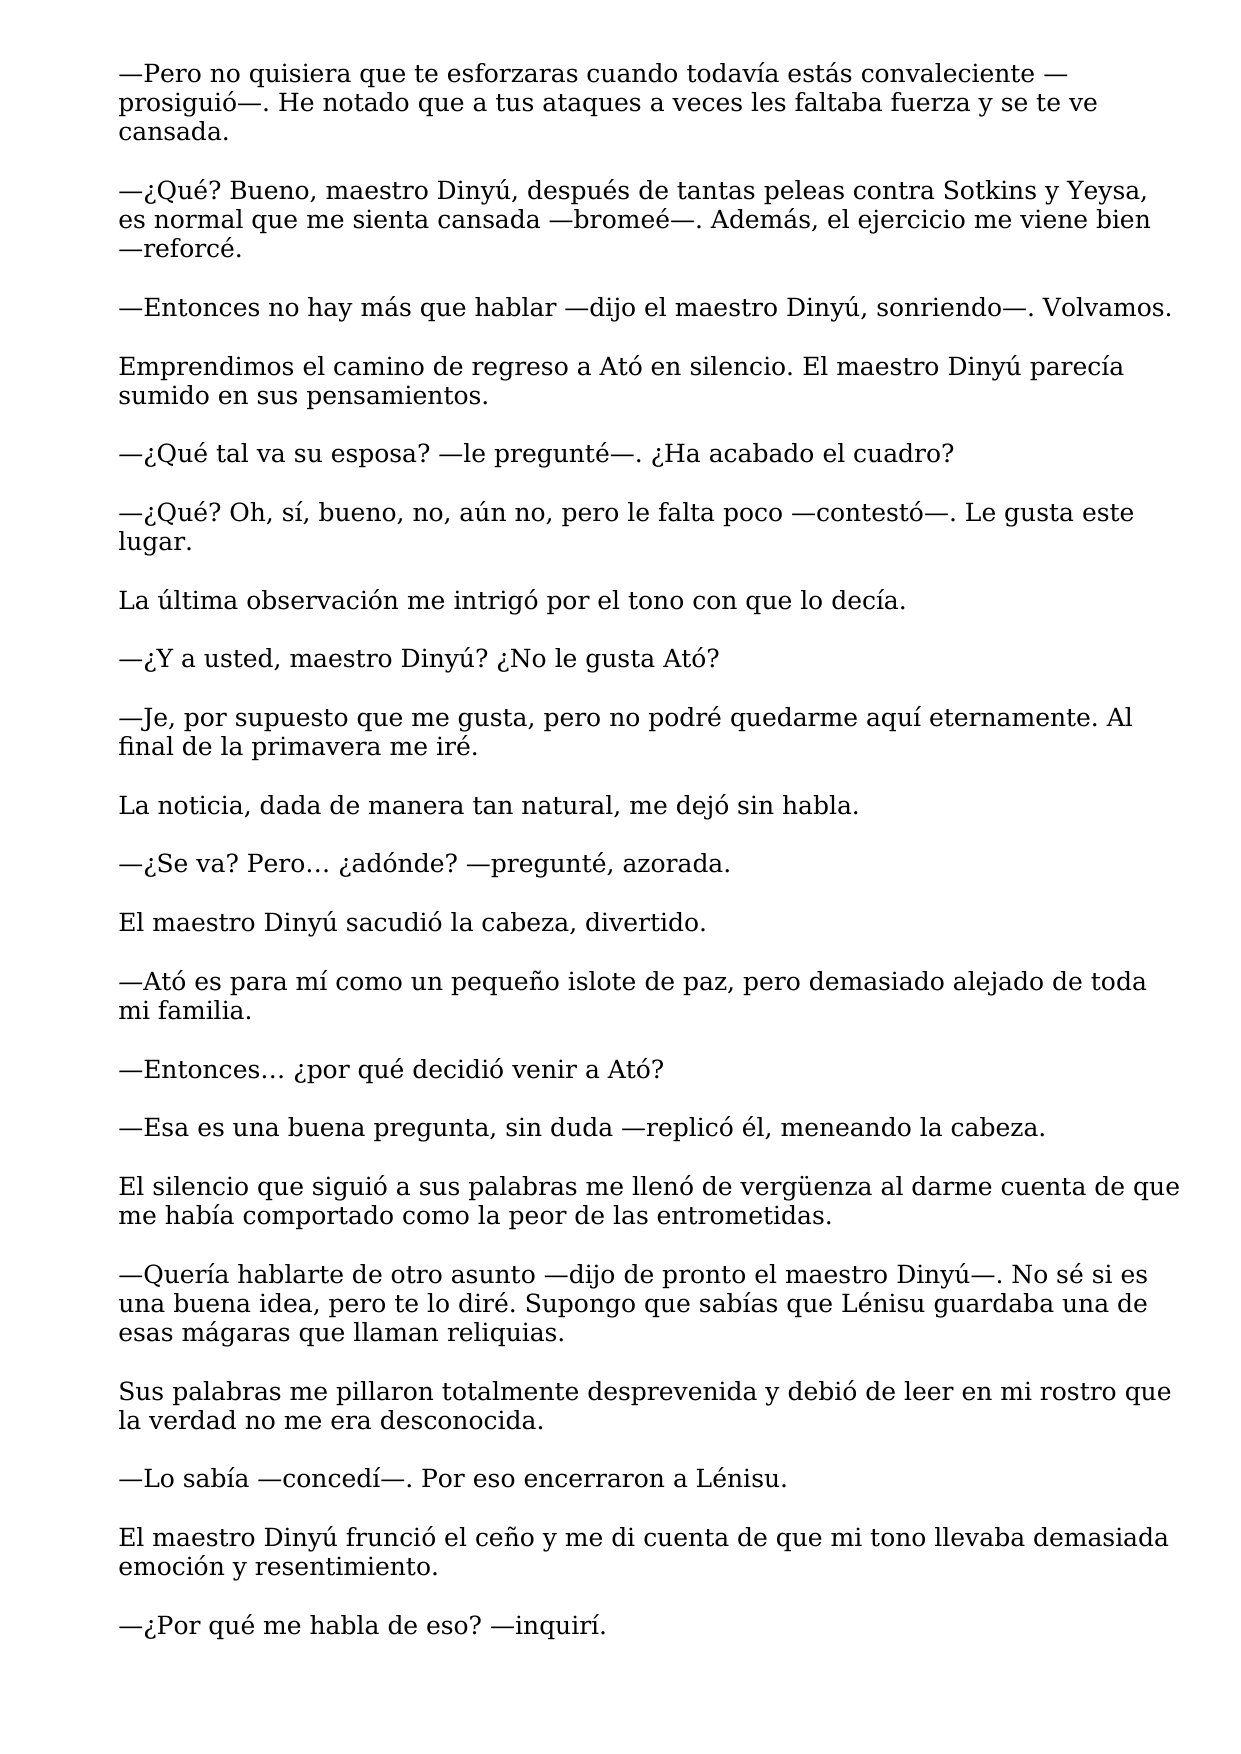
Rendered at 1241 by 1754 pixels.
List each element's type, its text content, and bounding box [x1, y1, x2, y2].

text —¿Qué tal va su esposa? —le pregunté—. ¿Ha acabado el cuadro? [118, 439, 1181, 469]
text El silencio que siguió a sus palabras me llenó de vergüenza al darme cuenta de que me había comportado como la peor de las entrometidas. [118, 1172, 1181, 1230]
text La noticia, dada de manera tan natural, me dejó sin habla. [118, 791, 1181, 820]
text —¿Qué? Bueno, maestro Dinyú, después de tantas peleas contra Sotkins y Yeysa, es normal que me sienta cansada —bromeé—. Además, el ejercicio me viene bien —reforcé. [118, 176, 1181, 263]
text Emprendimos el camino de regreso a Ató en silencio. El maestro Dinyú parecía sumido en sus pensamientos. [118, 352, 1181, 410]
text —Entonces… ¿por qué decidió venir a Ató? [118, 1055, 1181, 1084]
text —¿Qué? Oh, sí, bueno, no, aún no, pero le falta poco —contestó—. Le gusta este lugar. [118, 498, 1181, 556]
text —Esa es una buena pregunta, sin duda —replicó él, meneando la cabeza. [118, 1113, 1181, 1143]
text —Quería hablarte de otro asunto —dijo de pronto el maestro Dinyú—. No sé si es una buena idea, pero te lo diré. Supongo que sabías que Lénisu guardaba una de esas mágaras que llaman reliquias. [118, 1260, 1181, 1347]
text Sus palabras me pillaron totalmente desprevenida y debió de leer en mi rostro que la verdad no me era desconocida. [118, 1377, 1181, 1435]
text —Entonces no hay más que hablar —dijo el maestro Dinyú, sonriendo—. Volvamos. [118, 293, 1181, 322]
text —Je, por supuesto que me gusta, pero no podré quedarme aquí eternamente. Al final de la primavera me iré. [118, 703, 1181, 762]
text —Pero no quisiera que te esforzaras cuando todavía estás convaleciente —prosiguió—. He notado que a tus ataques a veces les faltaba fuerza y se te ve cansada. [118, 59, 1181, 147]
text El maestro Dinyú frunció el ceño y me di cuenta de que mi tono llevaba demasiada emoción y resentimiento. [118, 1523, 1181, 1582]
text El maestro Dinyú sacudió la cabeza, divertido. [118, 908, 1181, 937]
text La última observación me intrigó por el tono con que lo decía. [118, 586, 1181, 615]
text —¿Por qué me habla de eso? —inquirí. [118, 1611, 1181, 1640]
text —Lo sabía —concedí—. Por eso encerraron a Lénisu. [118, 1465, 1181, 1494]
text —¿Se va? Pero… ¿adónde? —pregunté, azorada. [118, 850, 1181, 879]
text —¿Y a usted, maestro Dinyú? ¿No le gusta Ató? [118, 644, 1181, 674]
text —Ató es para mí como un pequeño islote de paz, pero demasiado alejado de toda mi familia. [118, 967, 1181, 1025]
